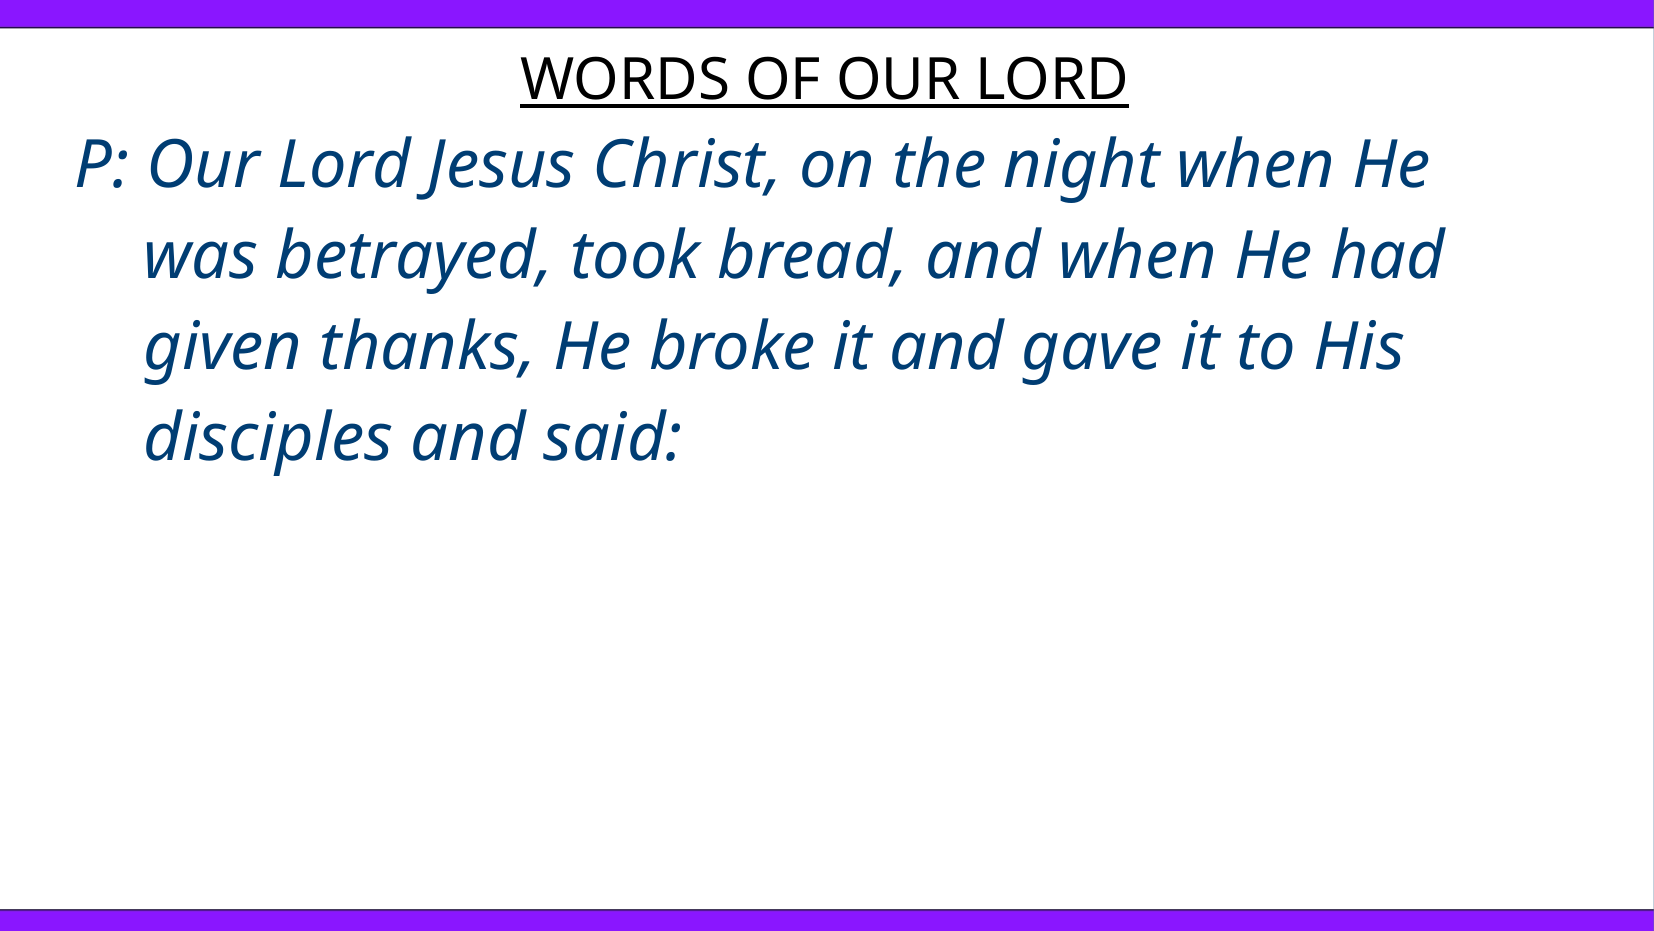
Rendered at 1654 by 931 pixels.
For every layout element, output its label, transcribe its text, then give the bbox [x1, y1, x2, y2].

picture [0, 0, 1654, 931]
text_box WORDS OF OUR LORD P: Our Lord Jesus Christ, on the night when He was betrayed, took bread, and when He had given thanks, He broke it and gave it to His disciples and said: [60, 30, 1591, 496]
